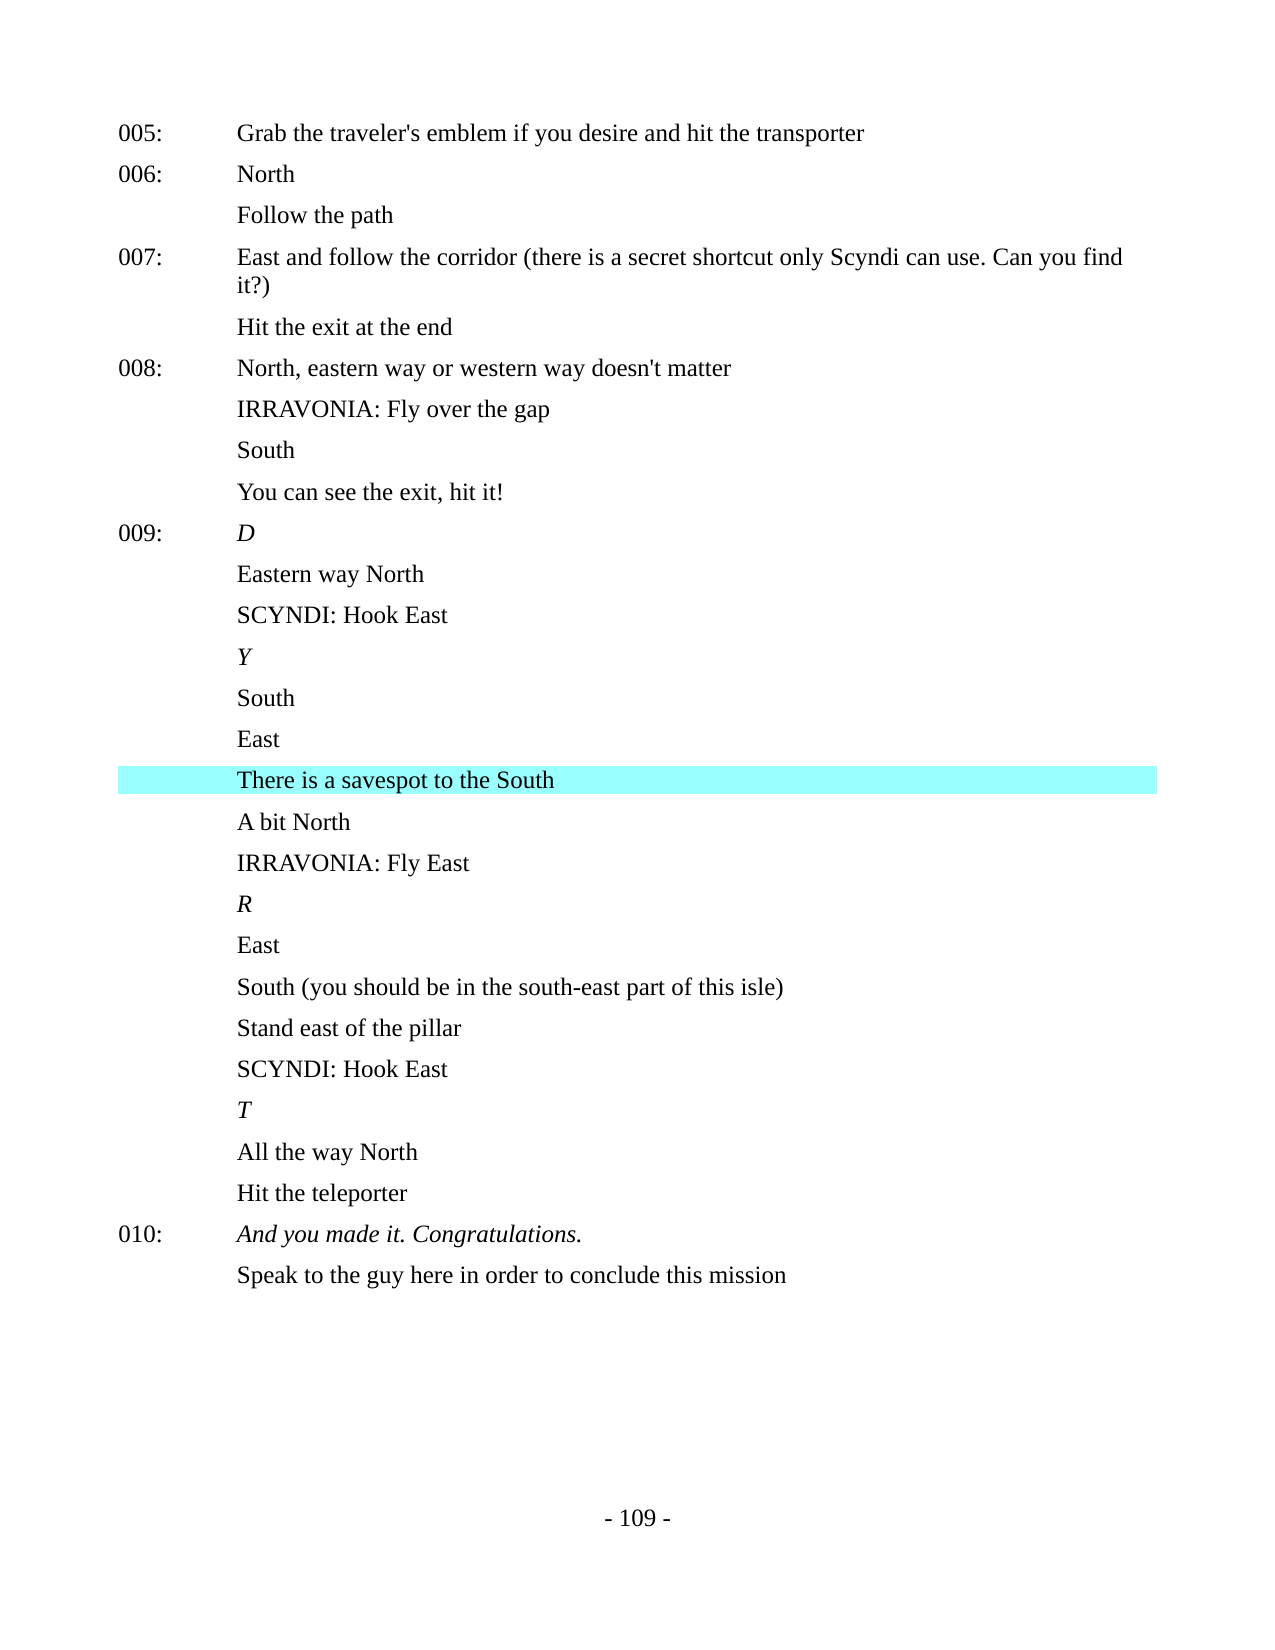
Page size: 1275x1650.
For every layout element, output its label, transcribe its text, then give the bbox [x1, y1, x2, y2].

text IRRAVONIA: Fly East [118, 848, 1157, 877]
text 008: North, eastern way or western way doesn't matter [118, 353, 1157, 382]
text 005: Grab the traveler's emblem if you desire and hit the transporter [118, 118, 1157, 147]
text 010: And you made it. Congratulations. [118, 1219, 1157, 1248]
text Hit the teleporter [118, 1178, 1157, 1207]
text SCYNDI: Hook East [118, 1054, 1157, 1083]
text Y [118, 642, 1157, 671]
text East [118, 724, 1157, 753]
text Hit the exit at the end [118, 312, 1157, 341]
text Stand east of the pillar [118, 1013, 1157, 1042]
text You can see the exit, hit it! [118, 477, 1157, 506]
text All the way North [118, 1137, 1157, 1166]
text South (you should be in the south-east part of this isle) [118, 972, 1157, 1001]
text A bit North [118, 807, 1157, 836]
text Speak to the guy here in order to conclude this mission [118, 1261, 1157, 1289]
text Eastern way North [118, 559, 1157, 588]
text South [118, 436, 1157, 464]
text 009: D [118, 518, 1157, 547]
text South [118, 683, 1157, 712]
text 006: North [118, 159, 1157, 188]
text T [118, 1096, 1157, 1124]
text R [118, 889, 1157, 918]
text There is a savespot to the South [118, 766, 1157, 794]
text IRRAVONIA: Fly over the gap [118, 394, 1157, 423]
text East [118, 931, 1157, 959]
text Follow the path [118, 201, 1157, 229]
text 007: East and follow the corridor (there is a secret shortcut only Scyndi can use. Can you find it?) [118, 242, 1157, 299]
text SCYNDI: Hook East [118, 601, 1157, 629]
